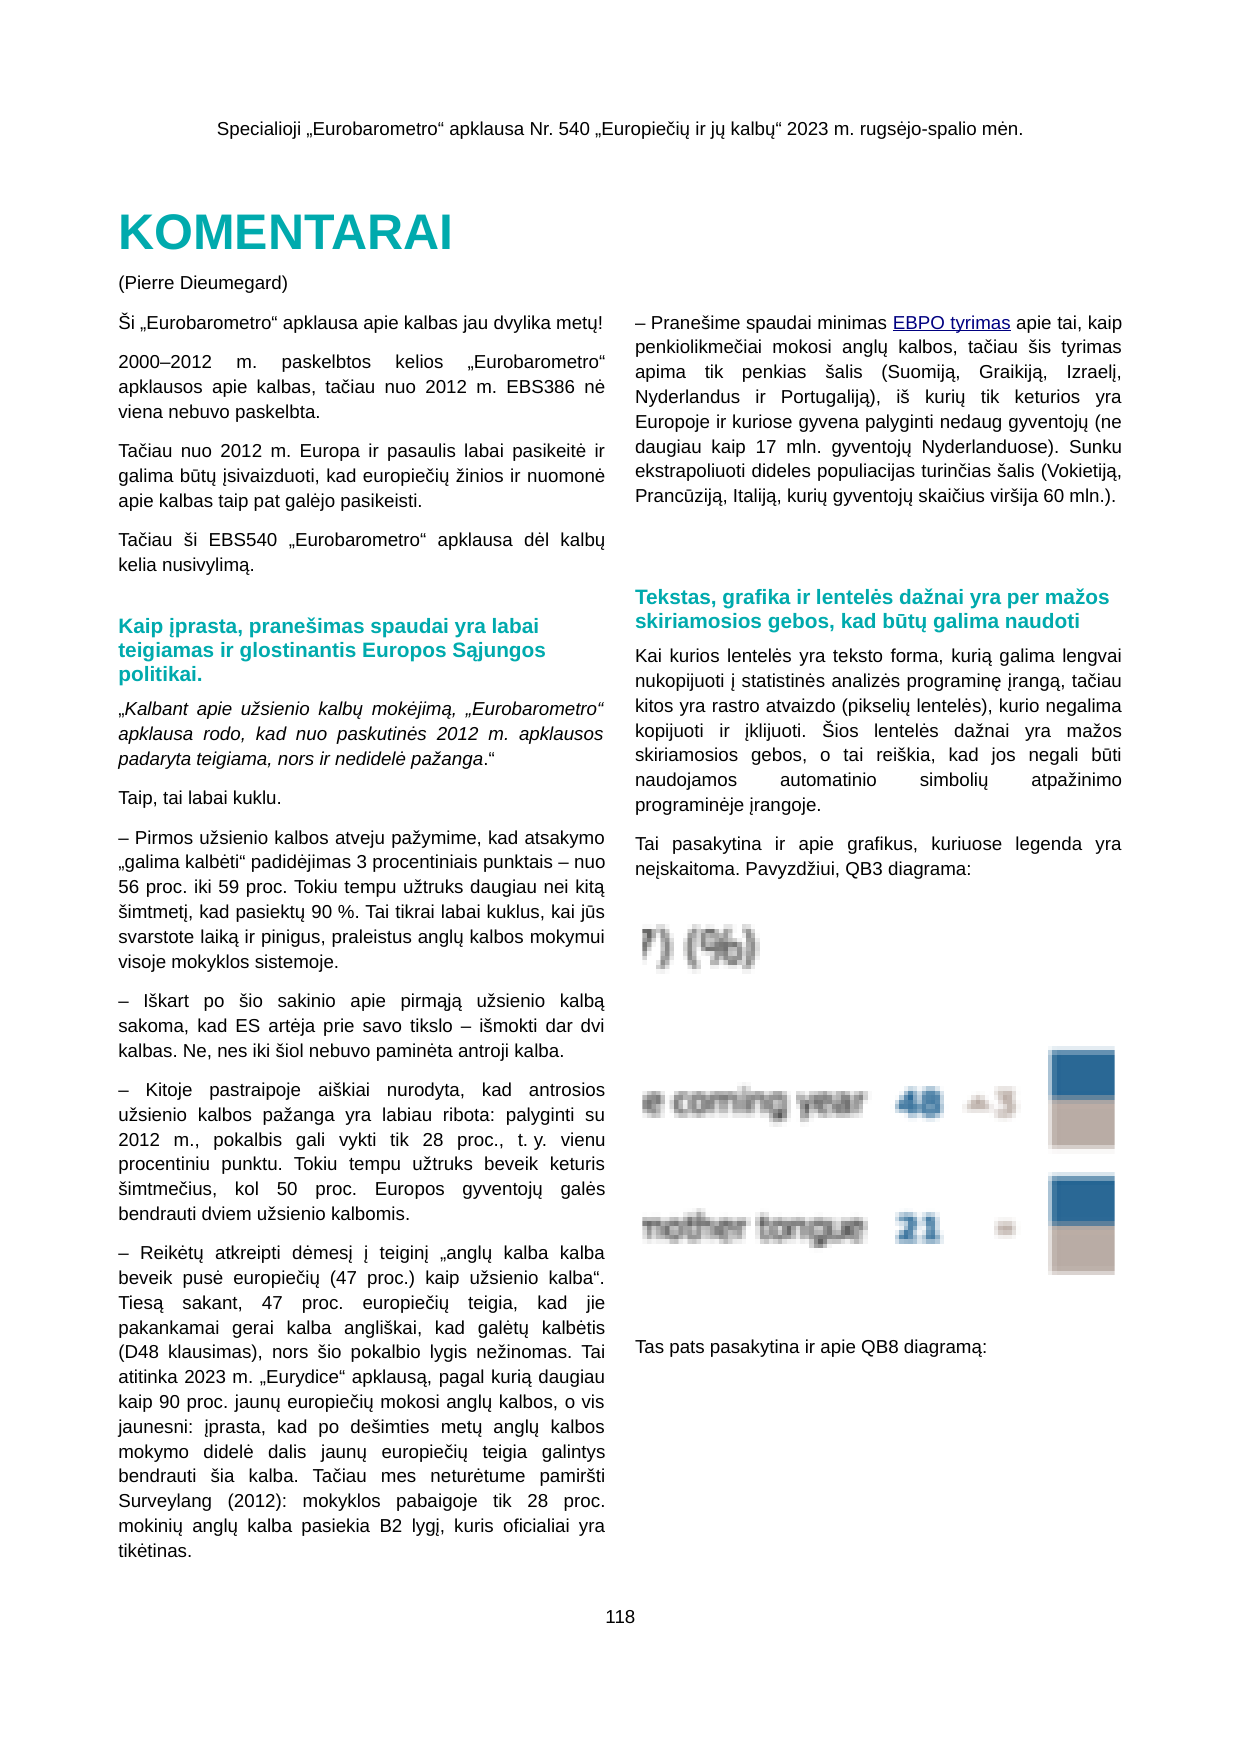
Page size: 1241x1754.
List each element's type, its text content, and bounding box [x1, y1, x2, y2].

text – Kitoje pastraipoje aiškiai nurodyta, kad antrosios užsienio kalbos pažanga yra labiau ribota: palyginti su 2012 m., pokalbis gali vykti tik 28 proc., t. y. vienu procentiniu punktu. Tokiu tempu užtruks beveik keturis šimtmečius, kol 50 proc. Europos gyventojų galės bendrauti dviem užsienio kalbomis. [118, 1079, 605, 1224]
text Kai kurios lentelės yra teksto forma, kurią galima lengvai nukopijuoti į statistinės analizės programinę įrangą, tačiau kitos yra rastro atvaizdo (pikselių lentelės), kurio negalima kopijuoti ir įklijuoti. Šios lentelės dažnai yra mažos skiriamosios gebos, o tai reiškia, kad jos negali būti naudojamos automatinio simbolių atpažinimo programinėje įrangoje. [635, 645, 1122, 815]
text Tačiau nuo 2012 m. Europa ir pasaulis labai pasikeitė ir galima būtų įsivaizduoti, kad europiečių žinios ir nuomonė apie kalbas taip pat galėjo pasikeisti. [118, 440, 605, 511]
text – Pranešime spaudai minimas EBPO tyrimas apie tai, kaip penkiolikmečiai mokosi anglų kalbos, tačiau šis tyrimas apima tik penkias šalis (Suomiją, Graikiją, Izraelį, Nyderlandus ir Portugaliją), iš kurių tik keturios yra Europoje ir kuriose gyvena palyginti nedaug gyventojų (ne daugiau kaip 17 mln. gyventojų Nyderlanduose). Sunku ekstrapoliuoti dideles populiacijas turinčias šalis (Vokietiją, Prancūziją, Italiją, kurių gyventojų skaičius viršija 60 mln.). [635, 311, 1122, 507]
text 2000–2012 m. paskelbtos kelios „Eurobarometro“ apklausos apie kalbas, tačiau nuo 2012 m. EBS386 nė viena nebuvo paskelbta. [118, 351, 605, 422]
text – Iškart po šio sakinio apie pirmąją užsienio kalbą sakoma, kad ES artėja prie savo tikslo – išmokti dar dvi kalbas. Ne, nes iki šiol nebuvo paminėta antroji kalba. [118, 990, 605, 1061]
text – Pirmos užsienio kalbos atveju pažymime, kad atsakymo „galima kalbėti“ padidėjimas 3 procentiniais punktais – nuo 56 proc. iki 59 proc. Tokiu tempu užtruks daugiau nei kitą šimtmetį, kad pasiektų 90 %. Tai tikrai labai kuklus, kai jūs svarstote laiką ir pinigus, praleistus anglų kalbos mokymui visoje mokyklos sistemoje. [118, 826, 605, 972]
text Tas pats pasakytina ir apie QB8 diagramą: [635, 1336, 1122, 1357]
text „Kalbant apie užsienio kalbų mokėjimą, „Eurobarometro“ apklausa rodo, kad nuo paskutinės 2012 m. apklausos padaryta teigiama, nors ir nedidelė pažanga.“ [118, 698, 605, 769]
subtitle Tekstas, grafika ir lentelės dažnai yra per mažos skiriamosios gebos, kad būtų galima naudoti [635, 584, 1122, 632]
text (Pierre Dieumegard) [118, 272, 1122, 294]
text Ši „Eurobarometro“ apklausa apie kalbas jau dvylika metų! [118, 311, 605, 333]
text – Reikėtų atkreipti dėmesį į teiginį „anglų kalba kalba beveik pusė europiečių (47 proc.) kaip užsienio kalba“. Tiesą sakant, 47 proc. europiečių teigia, kad jie pakankamai gerai kalba angliškai, kad galėtų kalbėtis (D48 klausimas), nors šio pokalbio lygis nežinomas. Tai atitinka 2023 m. „Eurydice“ apklausą, pagal kurią daugiau kaip 90 proc. jaunų europiečių mokosi anglų kalbos, o vis jaunesni: įprasta, kad po dešimties metų anglų kalbos mokymo didelė dalis jaunų europiečių teigia galintys bendrauti šia kalba. Tačiau mes neturėtume pamiršti Surveylang (2012): mokyklos pabaigoje tik 28 proc. mokinių anglų kalba pasiekia B2 lygį, kuris oficialiai yra tikėtinas. [118, 1242, 605, 1561]
subtitle KOMENTARAI [118, 202, 1122, 259]
picture [642, 897, 1115, 1293]
text Tačiau ši EBS540 „Eurobarometro“ apklausa dėl kalbų kelia nusivylimą. [118, 529, 605, 575]
text Tai pasakytina ir apie grafikus, kuriuose legenda yra neįskaitoma. Pavyzdžiui, QB3 diagrama: [635, 833, 1122, 879]
text Taip, tai labai kuklu. [118, 787, 605, 809]
subtitle Kaip įprasta, pranešimas spaudai yra labai teigiamas ir glostinantis Europos Sąjungos politikai. [118, 614, 605, 686]
